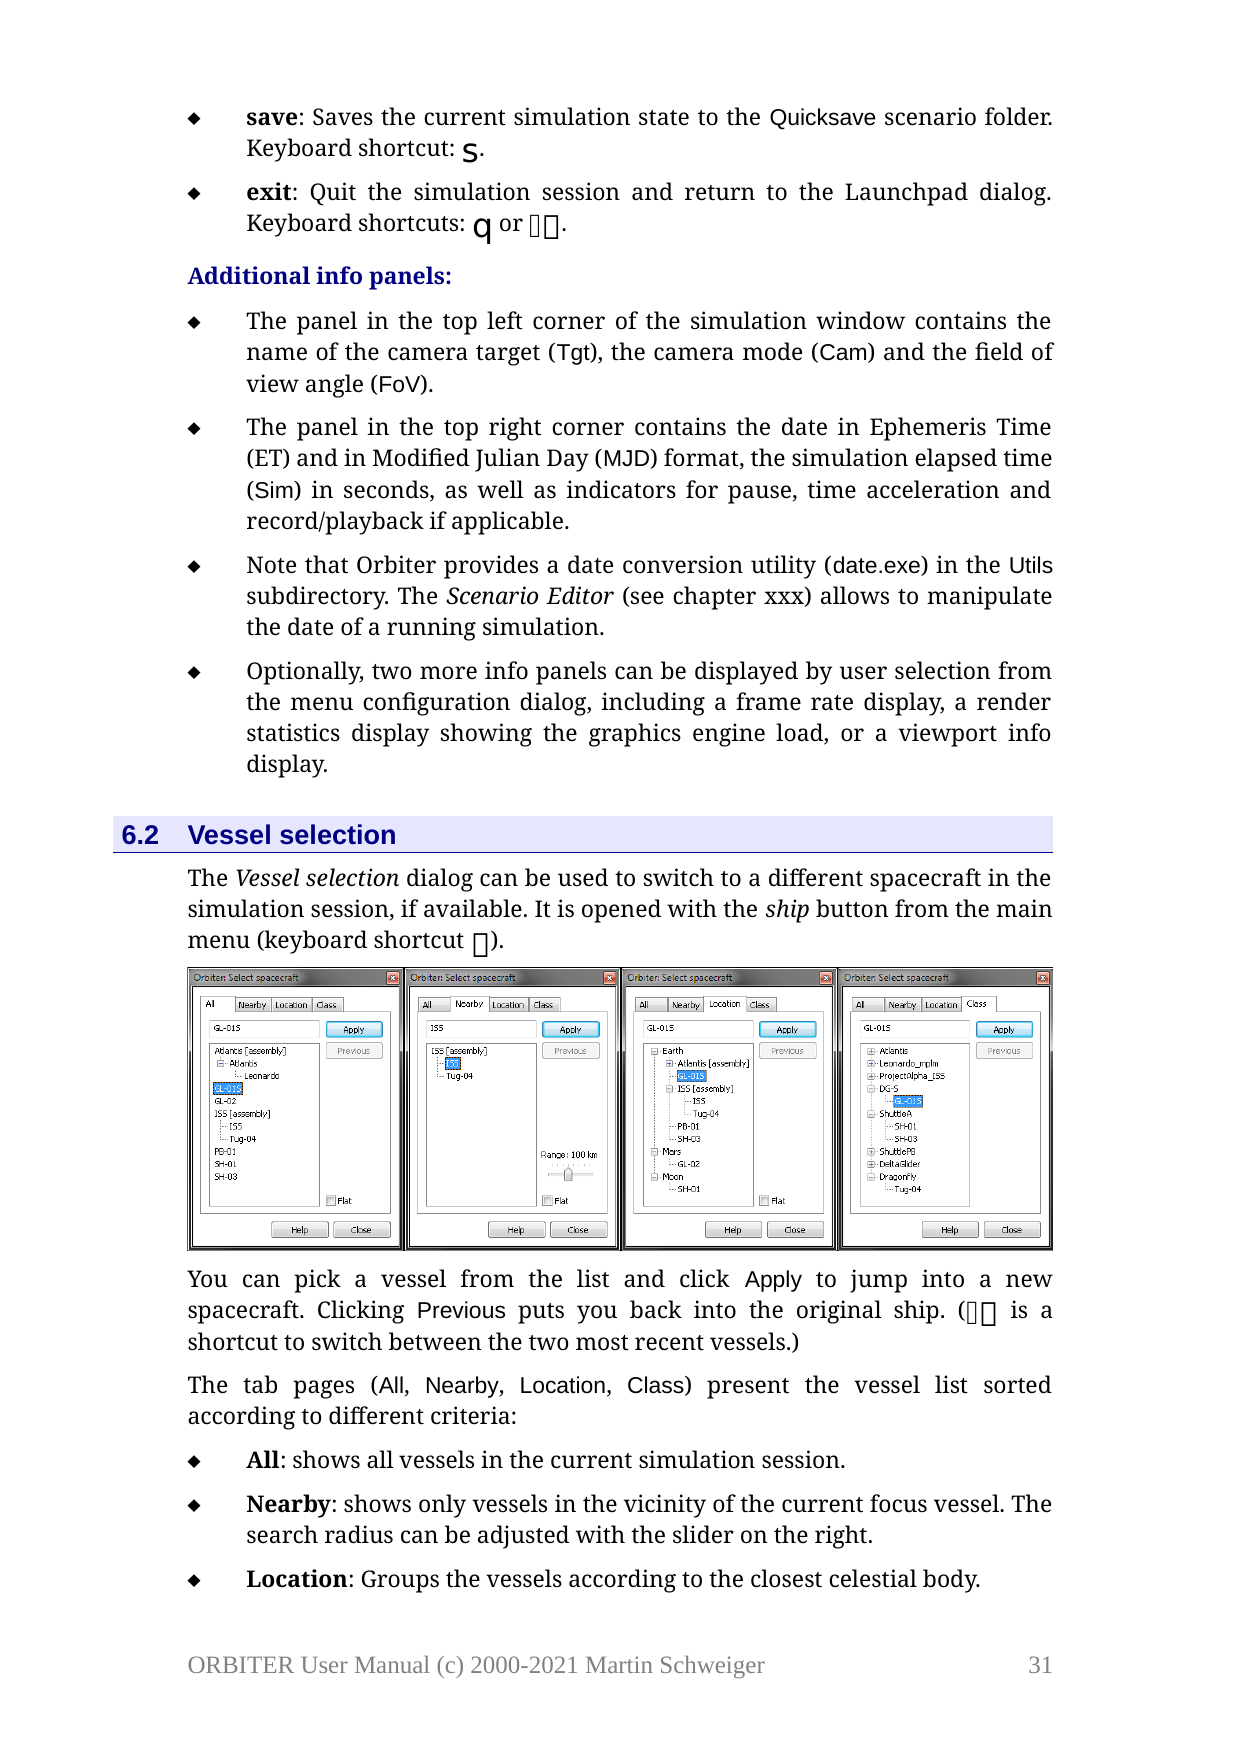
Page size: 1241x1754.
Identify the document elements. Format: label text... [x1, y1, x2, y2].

list Note that Orbiter provides a date conversion utility (date.exe) in the Utils subdirectory. The Scenario Editor (see chapter xxx) allows to manipulate the date of a running simulation. [187, 548, 1053, 642]
picture [187, 967, 1053, 1251]
list Location: Groups the vessels according to the closest celestial body. [187, 1562, 1053, 1593]
subtitle Additional info panels: [187, 260, 1053, 291]
list The panel in the top right corner contains the date in Ephemeris Time (ET) and in Modified Julian Day (MJD) format, the simulation elapsed time (Sim) in seconds, as well as indicators for pause, time acceleration and record/playback if applicable. [187, 411, 1053, 536]
text The tab pages (All, Nearby, Location, Class) present the vessel list sorted according to different criteria: [187, 1368, 1053, 1431]
list The panel in the top left corner of the simulation window contains the name of the camera target (Tgt), the camera mode (Cam) and the field of view angle (FoV). [187, 304, 1053, 398]
list exit: Quit the simulation session and return to the Launchpad dialog. Keyboard shortcuts: q or . [187, 175, 1053, 238]
list Nearby: shows only vessels in the vicinity of the current focus vessel. The search radius can be adjusted with the slider on the right. [187, 1487, 1053, 1549]
list Optionally, two more info panels can be displayed by user selection from the menu configuration dialog, including a frame rate display, a render statistics display showing the graphics engine load, or a viewport info display. [187, 654, 1053, 779]
list All: shows all vessels in the current simulation session. [187, 1443, 1053, 1475]
list save: Saves the current simulation state to the Quicksave scenario folder. Keyboard shortcut: s. [187, 100, 1053, 163]
text You can pick a vessel from the list and click Apply to jump into a new spacecraft. Clicking Previous puts you back into the original ship. ( is a shortcut to switch between the two most recent vessels.) [187, 1251, 1053, 1356]
subtitle Vessel selection [113, 816, 1053, 852]
text The Vessel selection dialog can be used to switch to a different spacecraft in the simulation session, if available. It is opened with the ship button from the main menu (keyboard shortcut ). [187, 861, 1053, 955]
